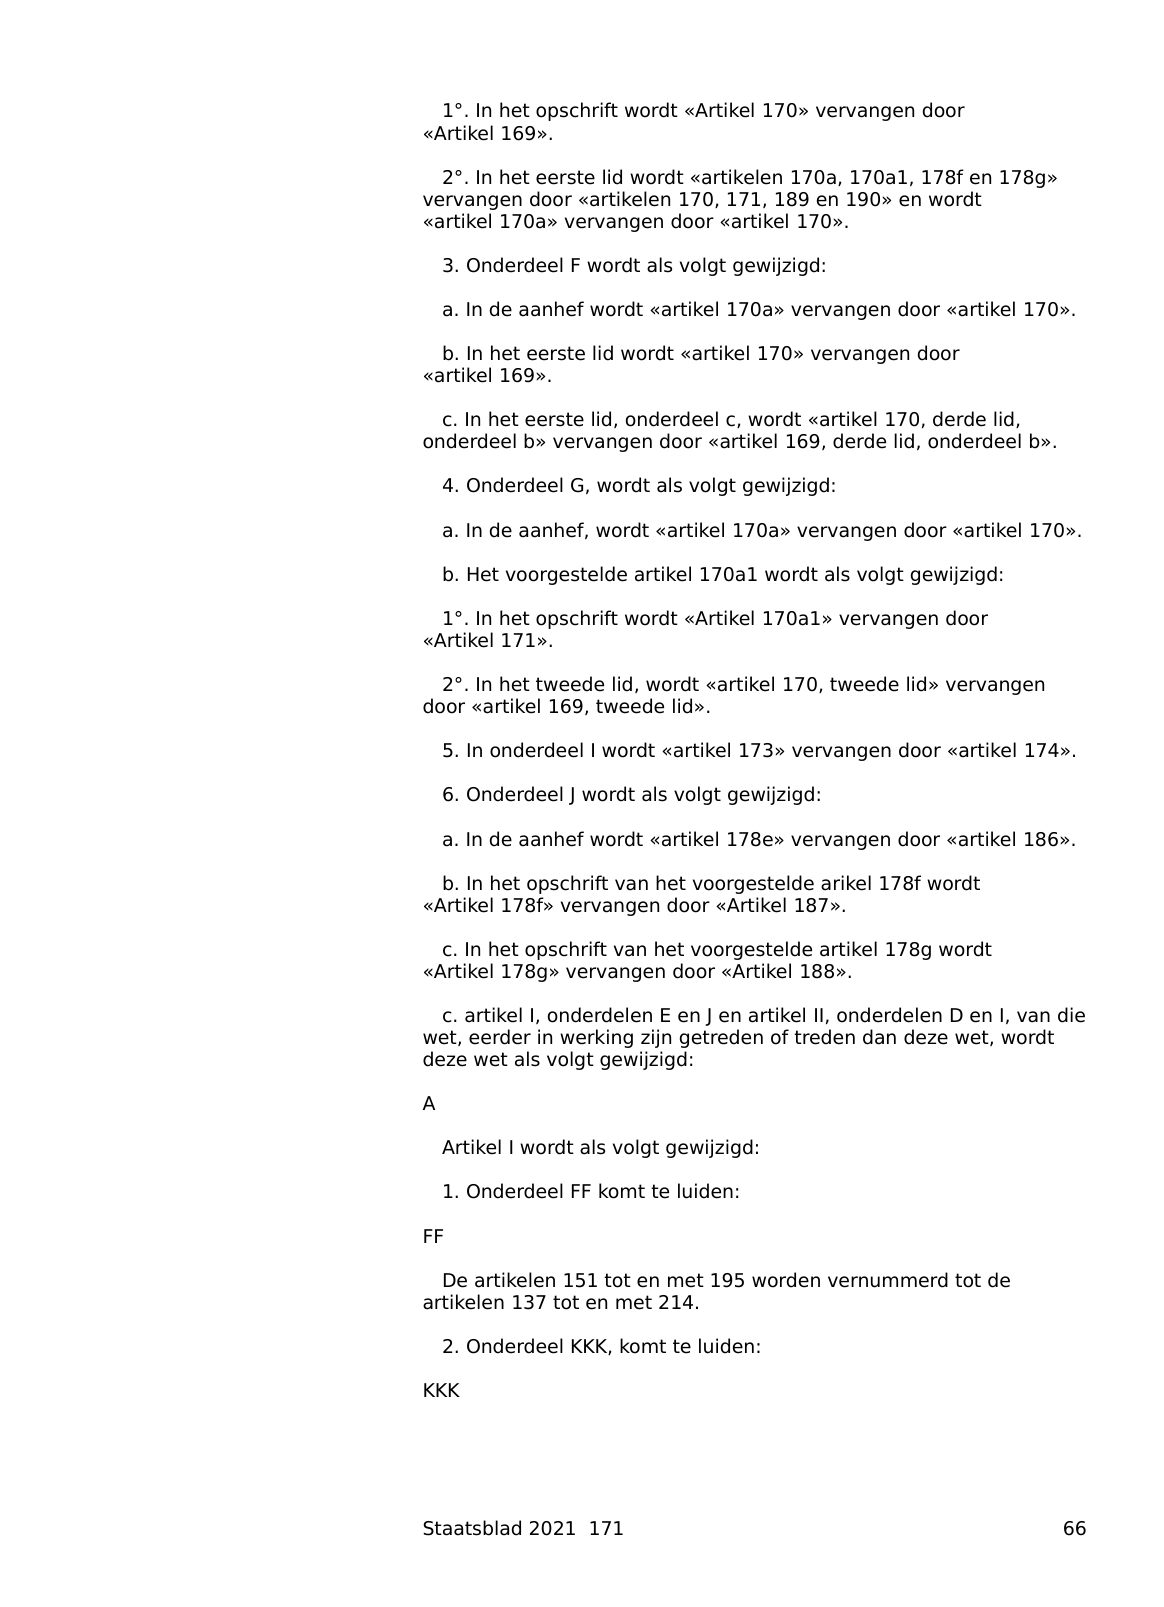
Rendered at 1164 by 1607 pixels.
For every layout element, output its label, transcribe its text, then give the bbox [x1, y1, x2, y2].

text Artikel I wordt als volgt gewijzigd: [422, 1137, 1087, 1159]
text 1°. In het opschrift wordt «Artikel 170» vervangen door «Artikel 169». [422, 100, 1087, 144]
text A [422, 1093, 1087, 1115]
text c. artikel I, onderdelen E en J en artikel II, onderdelen D en I, van die wet, eerder in werking zijn getreden of treden dan deze wet, wordt deze wet als volgt gewijzigd: [422, 1005, 1087, 1071]
text a. In de aanhef, wordt «artikel 170a» vervangen door «artikel 170». [422, 519, 1087, 541]
text 6. Onderdeel J wordt als volgt gewijzigd: [422, 784, 1087, 806]
text c. In het eerste lid, onderdeel c, wordt «artikel 170, derde lid, onderdeel b» vervangen door «artikel 169, derde lid, onderdeel b». [422, 409, 1087, 453]
text a. In de aanhef wordt «artikel 170a» vervangen door «artikel 170». [422, 299, 1087, 321]
text 3. Onderdeel F wordt als volgt gewijzigd: [422, 255, 1087, 277]
text c. In het opschrift van het voorgestelde artikel 178g wordt «Artikel 178g» vervangen door «Artikel 188». [422, 939, 1087, 983]
text b. In het opschrift van het voorgestelde arikel 178f wordt «Artikel 178f» vervangen door «Artikel 187». [422, 873, 1087, 917]
text 5. In onderdeel I wordt «artikel 173» vervangen door «artikel 174». [422, 740, 1087, 762]
text b. Het voorgestelde artikel 170a1 wordt als volgt gewijzigd: [422, 564, 1087, 586]
text 2. Onderdeel KKK, komt te luiden: [422, 1336, 1087, 1358]
text 4. Onderdeel G, wordt als volgt gewijzigd: [422, 475, 1087, 497]
text 2°. In het tweede lid, wordt «artikel 170, tweede lid» vervangen door «artikel 169, tweede lid». [422, 674, 1087, 718]
text b. In het eerste lid wordt «artikel 170» vervangen door «artikel 169». [422, 343, 1087, 387]
text a. In de aanhef wordt «artikel 178e» vervangen door «artikel 186». [422, 828, 1087, 850]
text KKK [422, 1380, 1087, 1402]
text De artikelen 151 tot en met 195 worden vernummerd tot de artikelen 137 tot en met 214. [422, 1270, 1087, 1314]
text 1°. In het opschrift wordt «Artikel 170a1» vervangen door «Artikel 171». [422, 608, 1087, 652]
text FF [422, 1226, 1087, 1247]
text 1. Onderdeel FF komt te luiden: [422, 1181, 1087, 1203]
text 2°. In het eerste lid wordt «artikelen 170a, 170a1, 178f en 178g» vervangen door «artikelen 170, 171, 189 en 190» en wordt «artikel 170a» vervangen door «artikel 170». [422, 167, 1087, 232]
